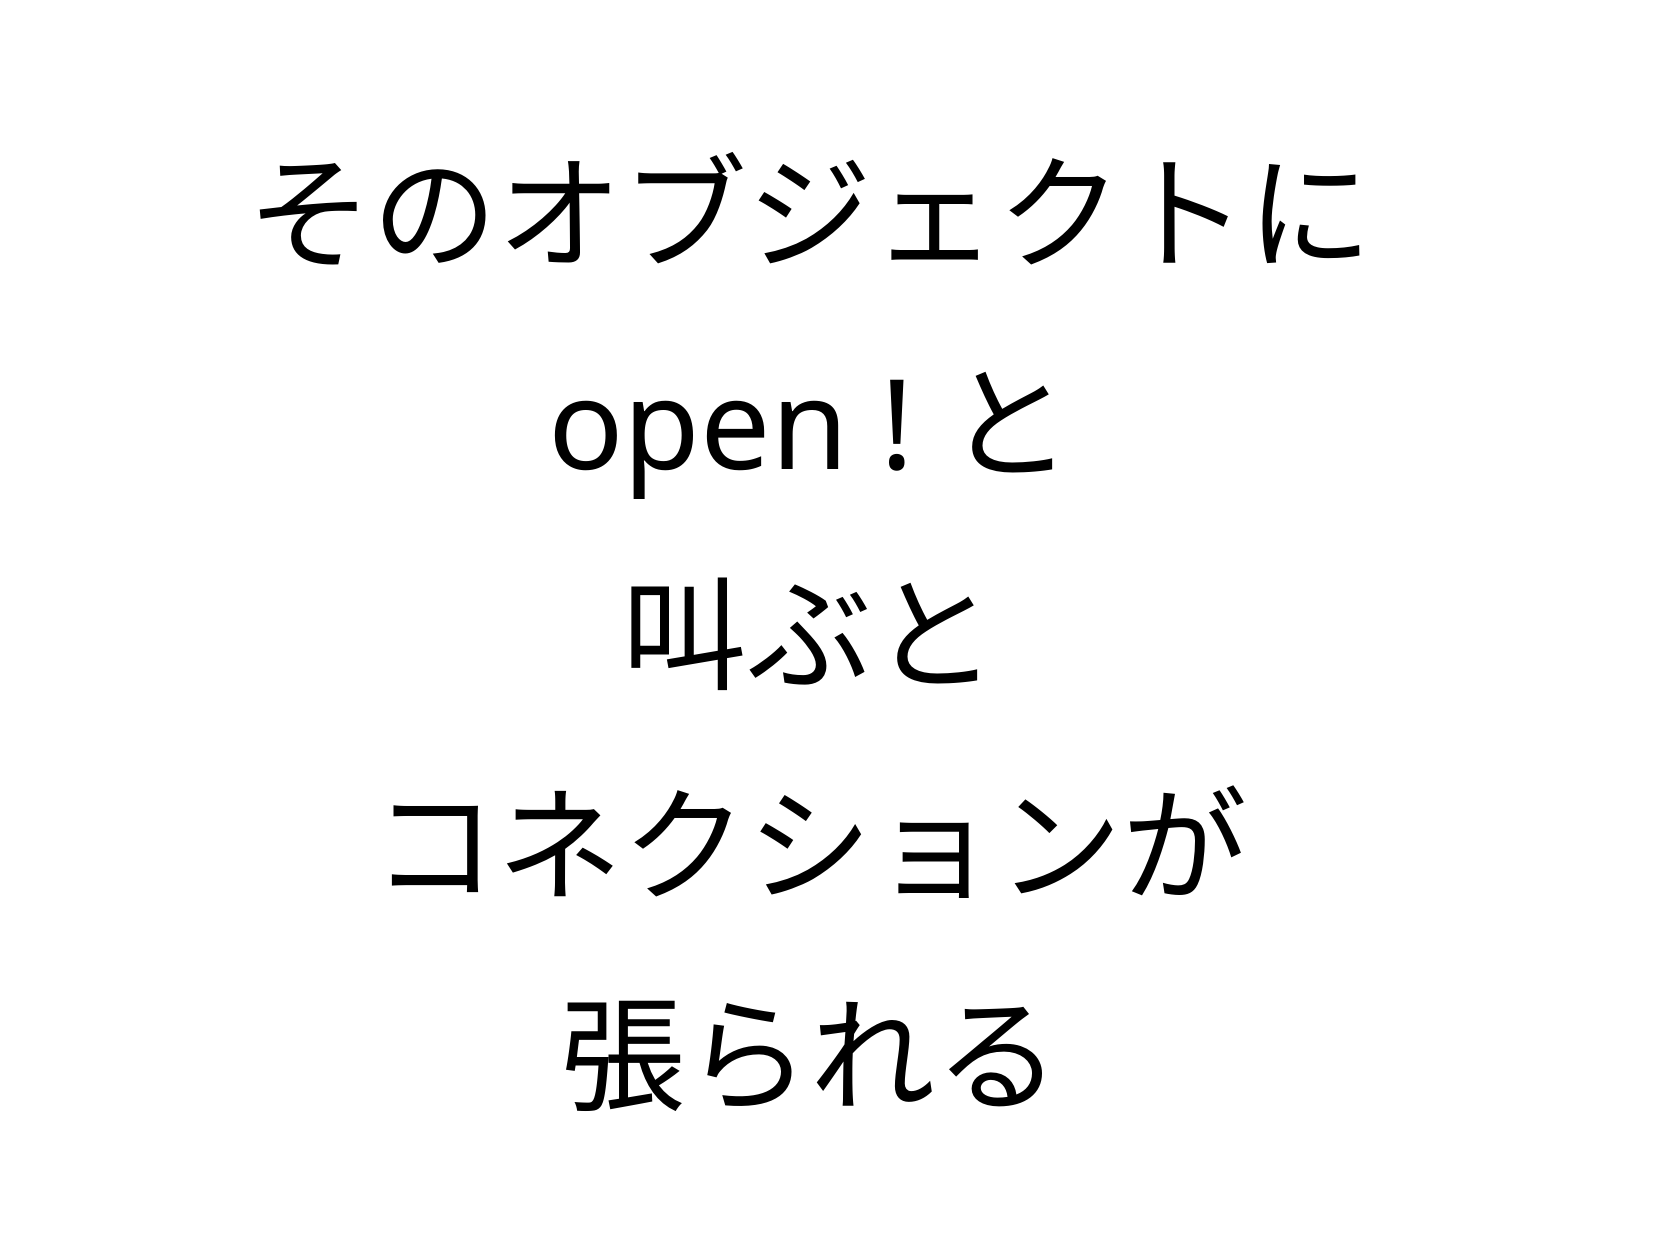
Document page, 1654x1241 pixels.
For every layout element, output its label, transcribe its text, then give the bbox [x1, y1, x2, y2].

list そのオブジェクトに open ! と 叫ぶと コネクションが 張られる [82, 59, 1538, 1193]
